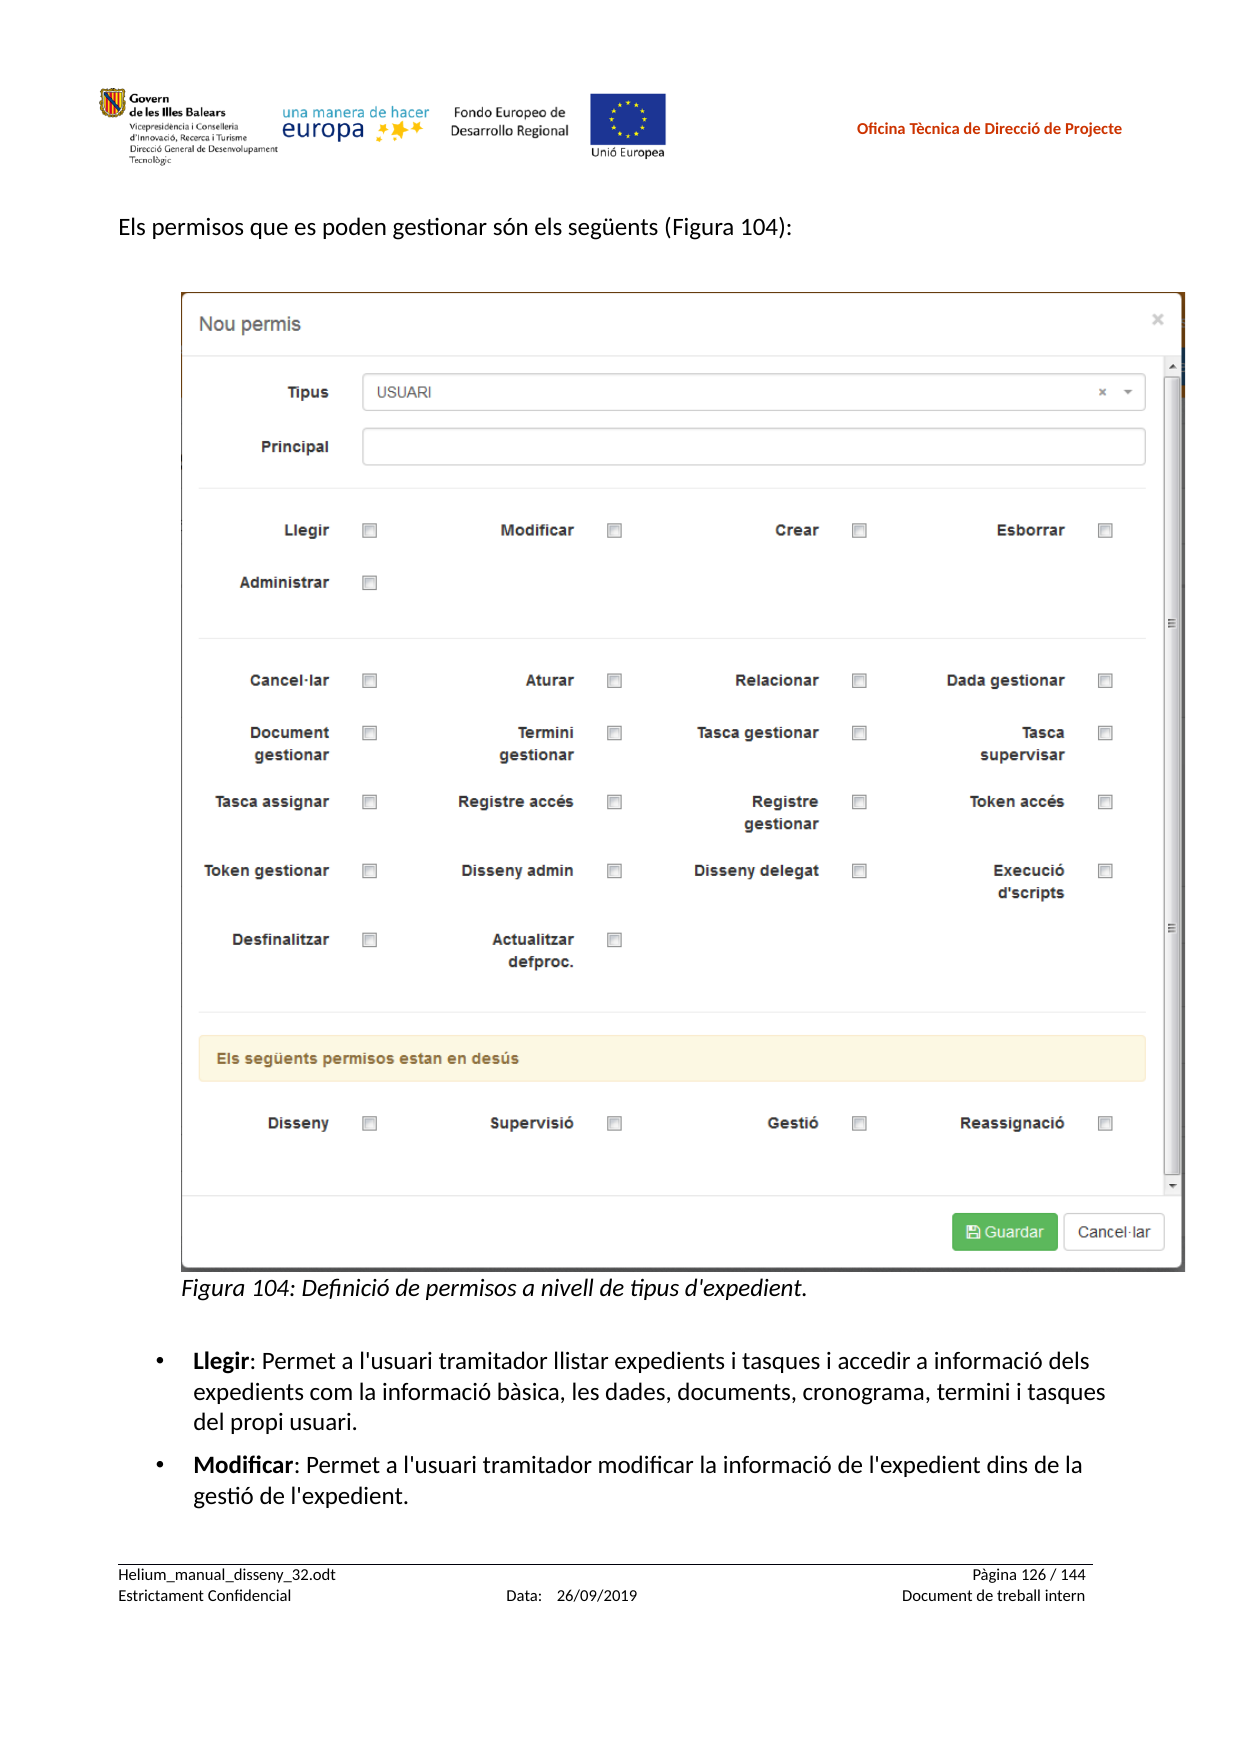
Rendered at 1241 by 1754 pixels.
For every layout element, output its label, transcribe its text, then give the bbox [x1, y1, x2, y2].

picture [181, 292, 1185, 1272]
list Modificar: Permet a l'usuari tramitador modificar la informació de l'expedient dins de la gestió de l'expedient. [156, 1449, 1122, 1511]
picture [99, 87, 668, 166]
text Els permisos que es poden gestionar són els següents (Figura 104): [118, 211, 1122, 241]
list Llegir: Permet a l'usuari tramitador llistar expedients i tasques i accedir a informació dels expedients com la informació bàsica, les dades, documents, cronograma, termini i tasques del propi usuari. [156, 1345, 1122, 1437]
text Figura 104: Definició de permisos a nivell de tipus d'expedient. [181, 1272, 1185, 1302]
